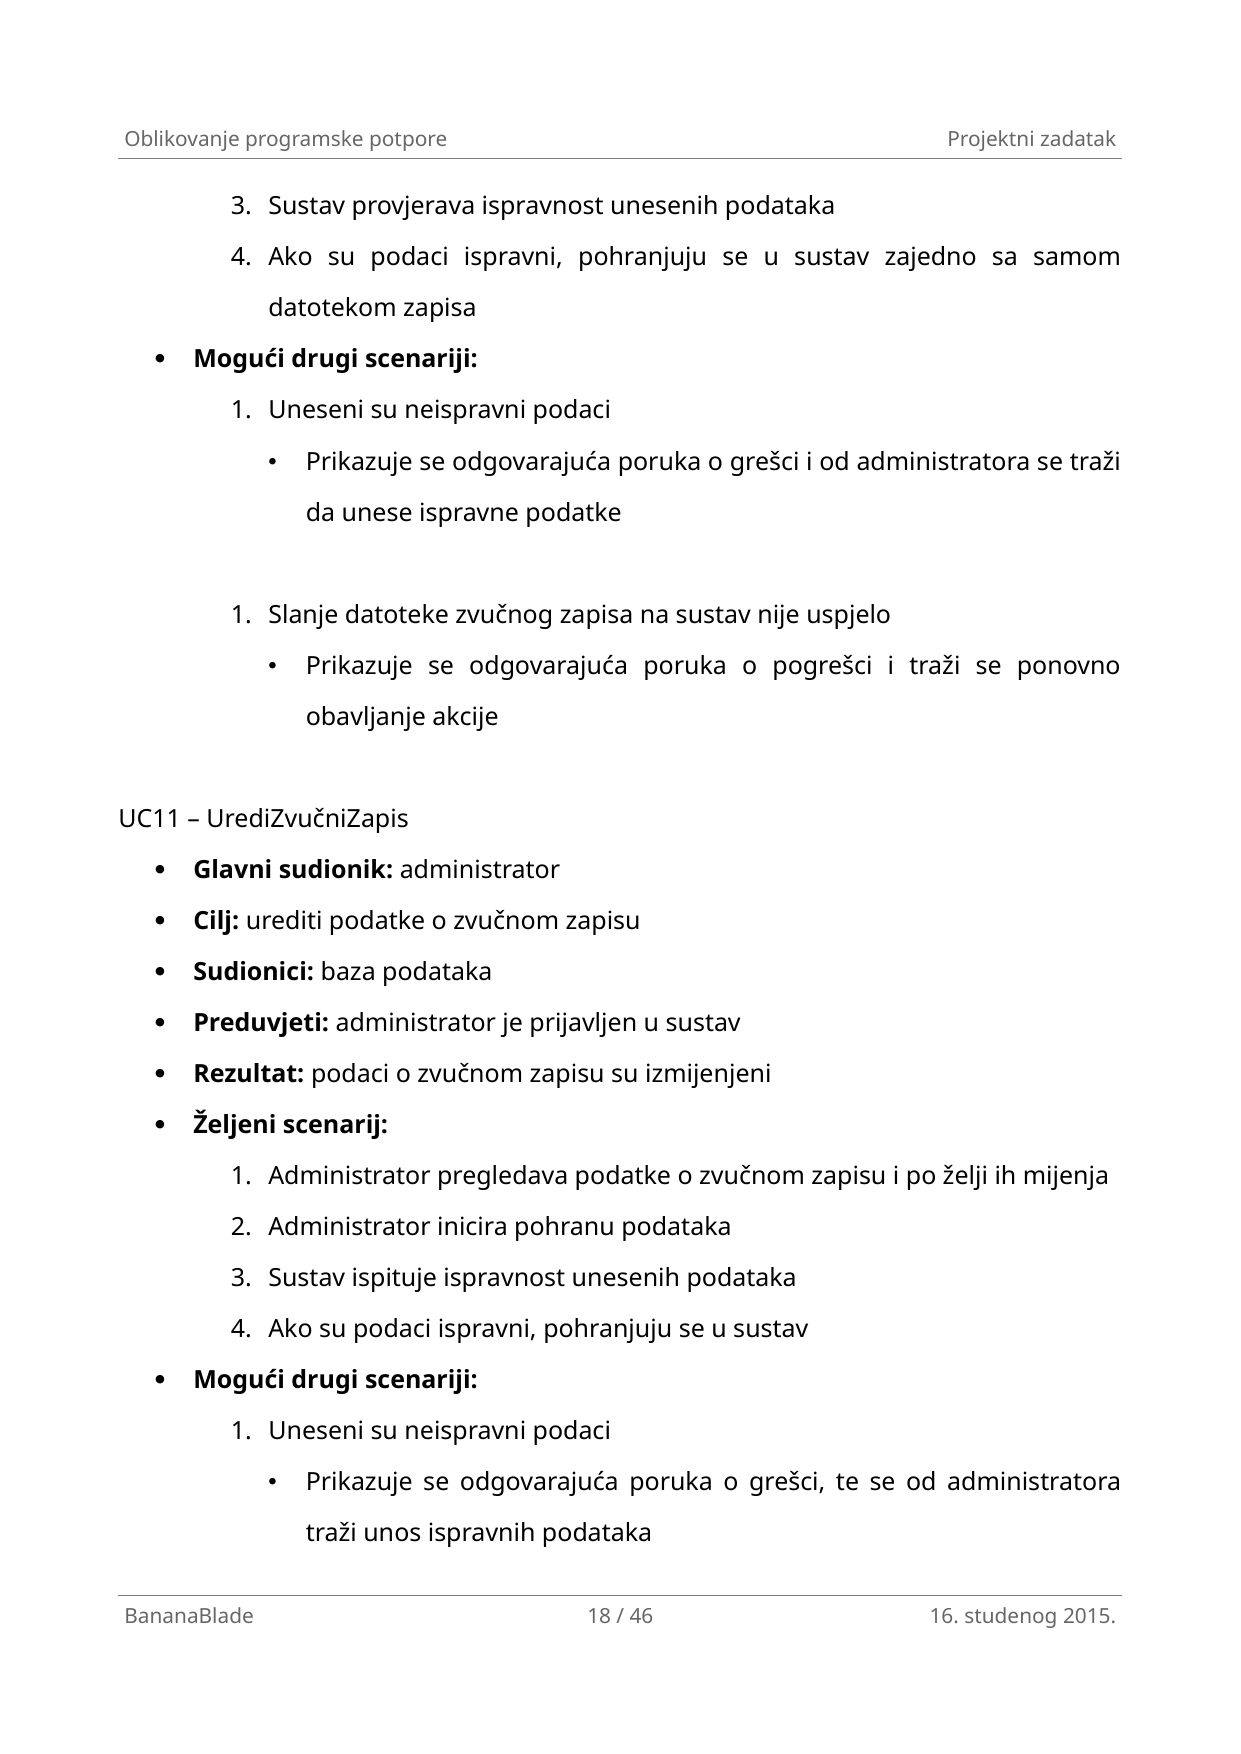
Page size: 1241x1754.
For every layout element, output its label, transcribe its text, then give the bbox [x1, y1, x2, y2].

list Željeni scenarij: [156, 1107, 1122, 1141]
list Prikazuje se odgovarajuća poruka o pogrešci i traži se ponovno obavljanje akcije [268, 647, 1122, 732]
list Ako su podaci ispravni, pohranjuju se u sustav [231, 1311, 1122, 1345]
list Rezultat: podaci o zvučnom zapisu su izmijenjeni [156, 1056, 1122, 1090]
list Prikazuje se odgovarajuća poruka o grešci, te se od administratora traži unos ispravnih podataka [268, 1464, 1122, 1549]
list Mogući drugi scenariji: [156, 1362, 1122, 1396]
list Sustav provjerava ispravnost unesenih podataka [231, 188, 1122, 222]
list Slanje datoteke zvučnog zapisa na sustav nije uspjelo [231, 596, 1122, 630]
list Preduvjeti: administrator je prijavljen u sustav [156, 1005, 1122, 1039]
list Mogući drugi scenariji: [156, 341, 1122, 375]
list Cilj: urediti podatke o zvučnom zapisu [156, 903, 1122, 937]
list Ako su podaci ispravni, pohranjuju se u sustav zajedno sa samom datotekom zapisa [231, 239, 1122, 324]
list Glavni sudionik: administrator [156, 852, 1122, 886]
list Sudionici: baza podataka [156, 954, 1122, 988]
list Administrator pregledava podatke o zvučnom zapisu i po želji ih mijenja [231, 1158, 1122, 1192]
list Uneseni su neispravni podaci [231, 392, 1122, 426]
list Sustav ispituje ispravnost unesenih podataka [231, 1260, 1122, 1294]
list Administrator inicira pohranu podataka [231, 1209, 1122, 1243]
list Uneseni su neispravni podaci [231, 1413, 1122, 1447]
list Prikazuje se odgovarajuća poruka o grešci i od administratora se traži da unese ispravne podatke [268, 443, 1122, 528]
text UC11 – UrediZvučniZapis [118, 801, 1122, 834]
